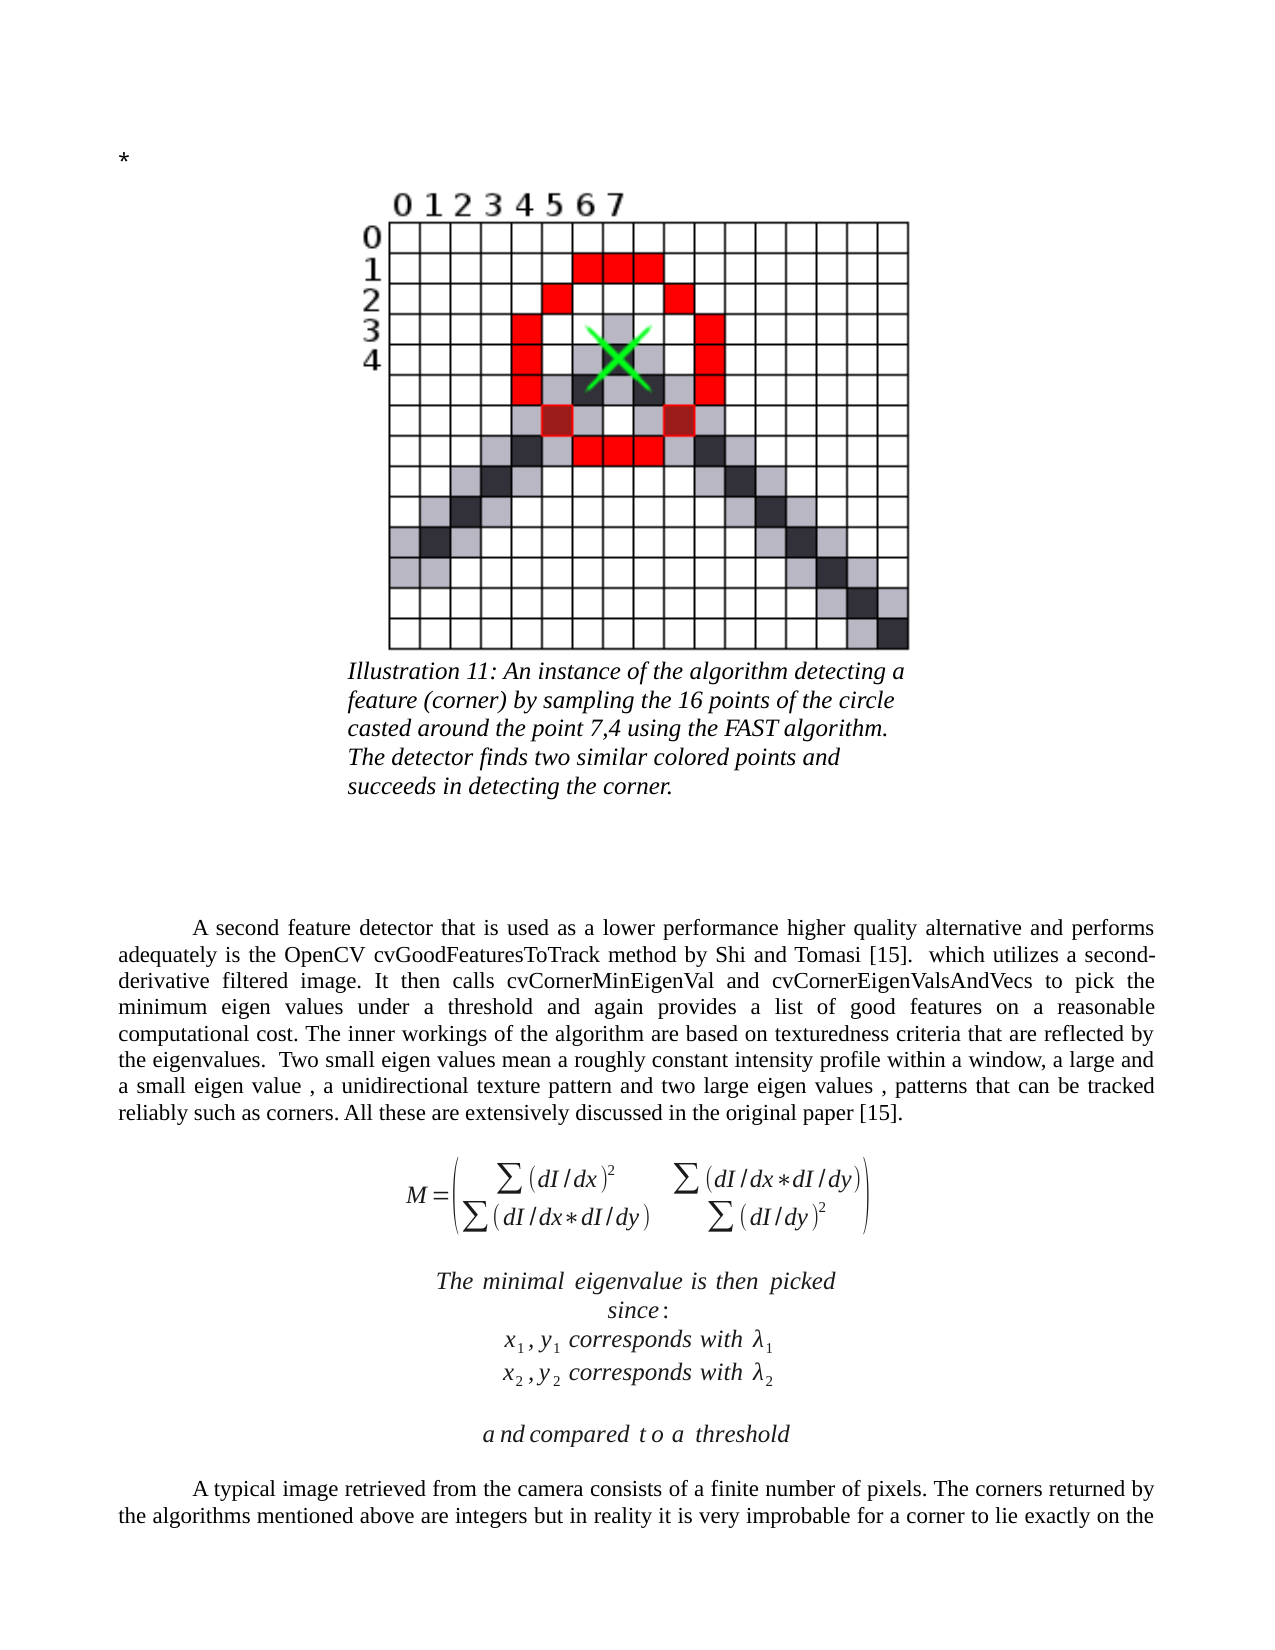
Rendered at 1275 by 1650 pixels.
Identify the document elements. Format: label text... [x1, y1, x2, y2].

text A typical image retrieved from the camera consists of a finite number of pixels. The corners returned by the algorithms mentioned above are integers but in reality it is very improbable for a corner to lie exactly on the [118, 1475, 1157, 1528]
text * [118, 147, 1157, 175]
picture [347, 188, 919, 656]
text A second feature detector that is used as a lower performance higher quality alternative and performs adequately is the OpenCV cvGoodFeaturesToTrack method by Shi and Tomasi [15]. which utilizes a second-derivative filtered image. It then calls cvCornerMinEigenVal and cvCornerEigenValsAndVecs to pick the minimum eigen values under a threshold and again provides a list of good features on a reasonable computational cost. The inner workings of the algorithm are based on texturedness criteria that are reflected by the eigenvalues. Two small eigen values mean a roughly constant intensity profile within a window, a large and a small eigen value , a unidirectional texture pattern and two large eigen values , patterns that can be tracked reliably such as corners. All these are extensively discussed in the original paper [15]. [118, 914, 1157, 1125]
text Illustration 11: An instance of the algorithm detecting a feature (corner) by sampling the 16 points of the circle casted around the point 7,4 using the FAST algorithm. The detector finds two similar colored points and succeeds in detecting the corner. [347, 656, 918, 800]
